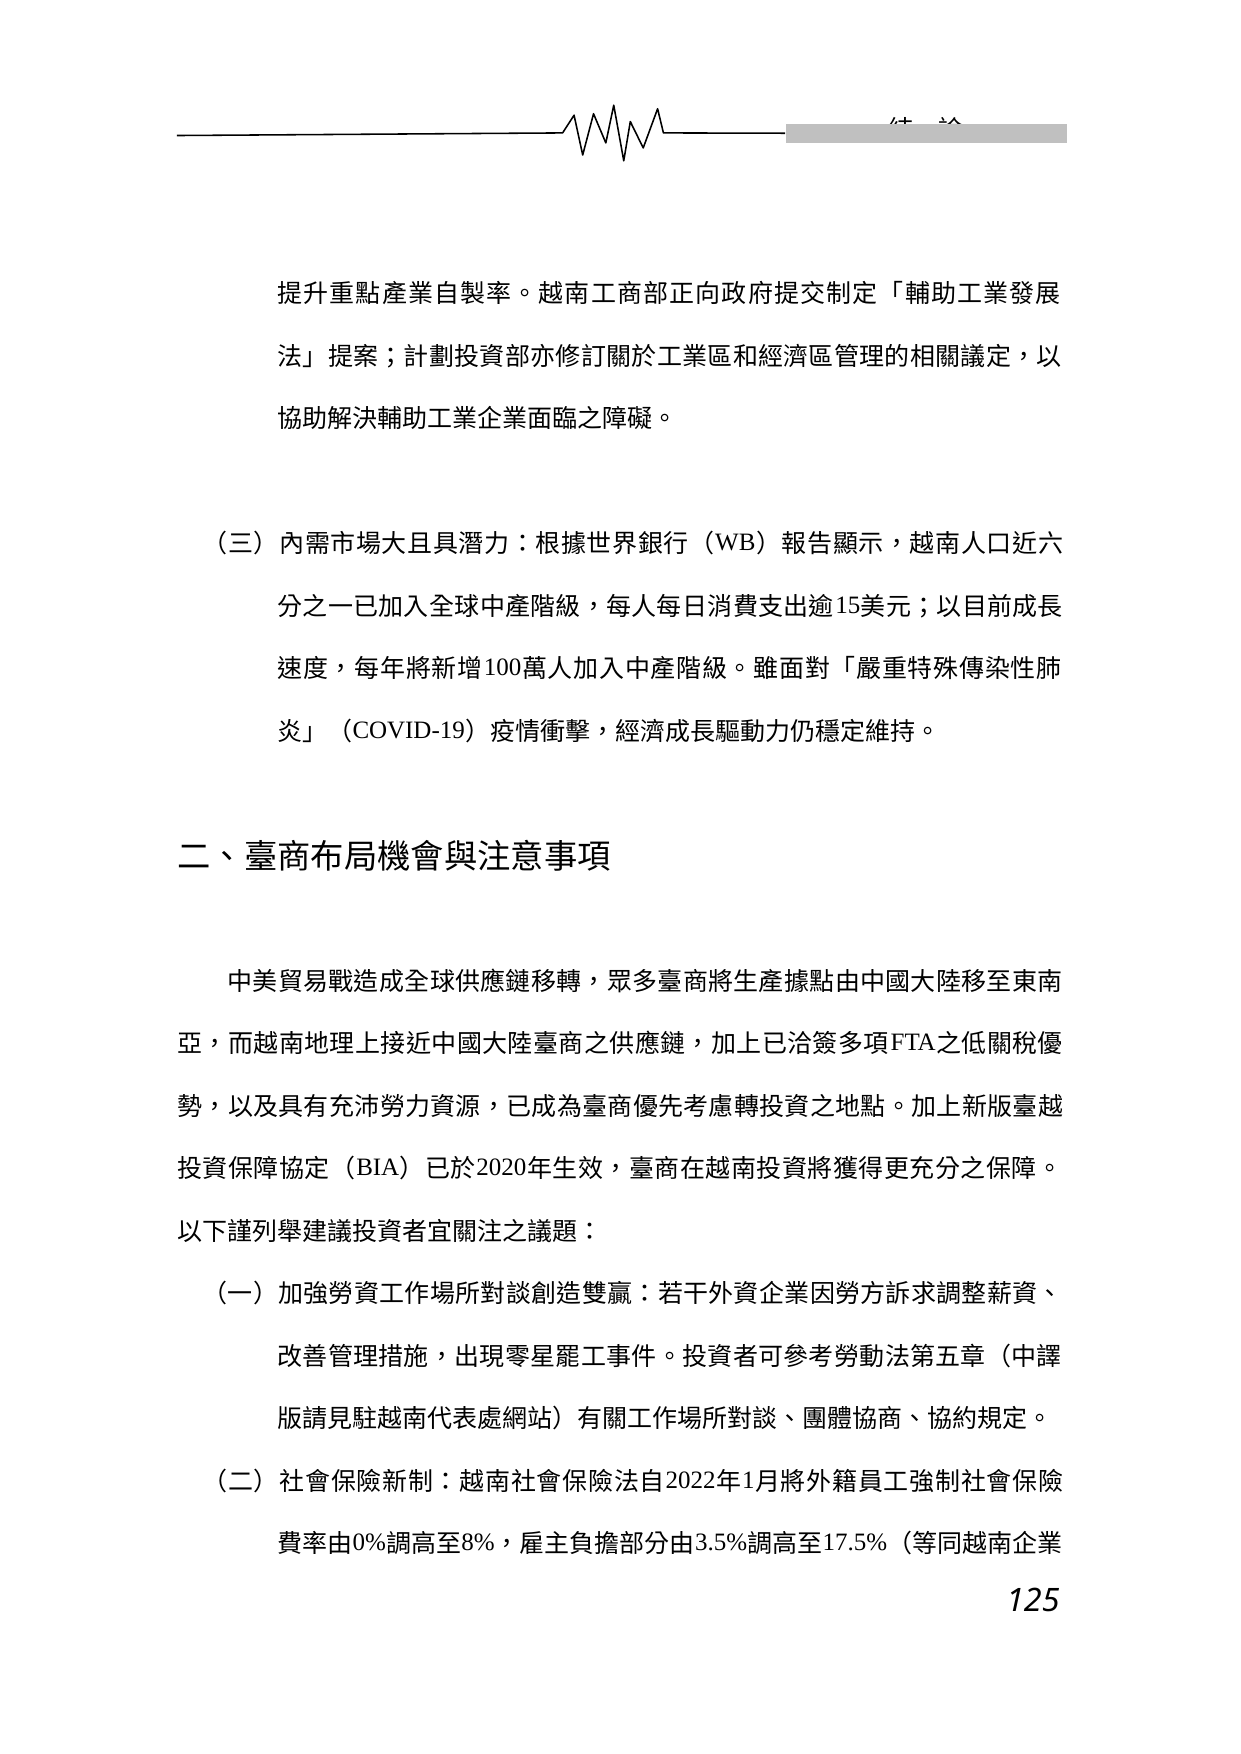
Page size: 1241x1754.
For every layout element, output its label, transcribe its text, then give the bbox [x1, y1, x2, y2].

text （二）社會保險新制：越南社會保險法自2022年1月將外籍員工強制社會保險費率由0%調高至8%，雇主負擔部分由3.5%調高至17.5%（等同越南企業 [202, 1438, 1063, 1563]
text 中美貿易戰造成全球供應鏈移轉，眾多臺商將生產據點由中國大陸移至東南亞，而越南地理上接近中國大陸臺商之供應鏈，加上已洽簽多項FTA之低關稅優勢，以及具有充沛勞力資源，已成為臺商優先考慮轉投資之地點。加上新版臺越投資保障協定（BIA）已於2020年生效，臺商在越南投資將獲得更充分之保障。以下謹列舉建議投資者宜關注之議題： [177, 938, 1063, 1250]
text （三）內需市場大且具潛力：根據世界銀行（WB）報告顯示，越南人口近六分之一已加入全球中產階級，每人每日消費支出逾15美元；以目前成長速度，每年將新增100萬人加入中產階級。雖面對「嚴重特殊傳染性肺炎」（COVID-19）疫情衝擊，經濟成長驅動力仍穩定維持。 [202, 500, 1063, 750]
text 提升重點產業自製率。越南工商部正向政府提交制定「輔助工業發展法」提案；計劃投資部亦修訂關於工業區和經濟區管理的相關議定，以協助解決輔助工業企業面臨之障礙。 [202, 250, 1063, 438]
text 二、臺商布局機會與注意事項 [177, 813, 1063, 875]
text （一）加強勞資工作場所對談創造雙贏：若干外資企業因勞方訴求調整薪資、改善管理措施，出現零星罷工事件。投資者可參考勞動法第五章（中譯版請見駐越南代表處網站）有關工作場所對談、團體協商、協約規定。 [202, 1250, 1063, 1438]
